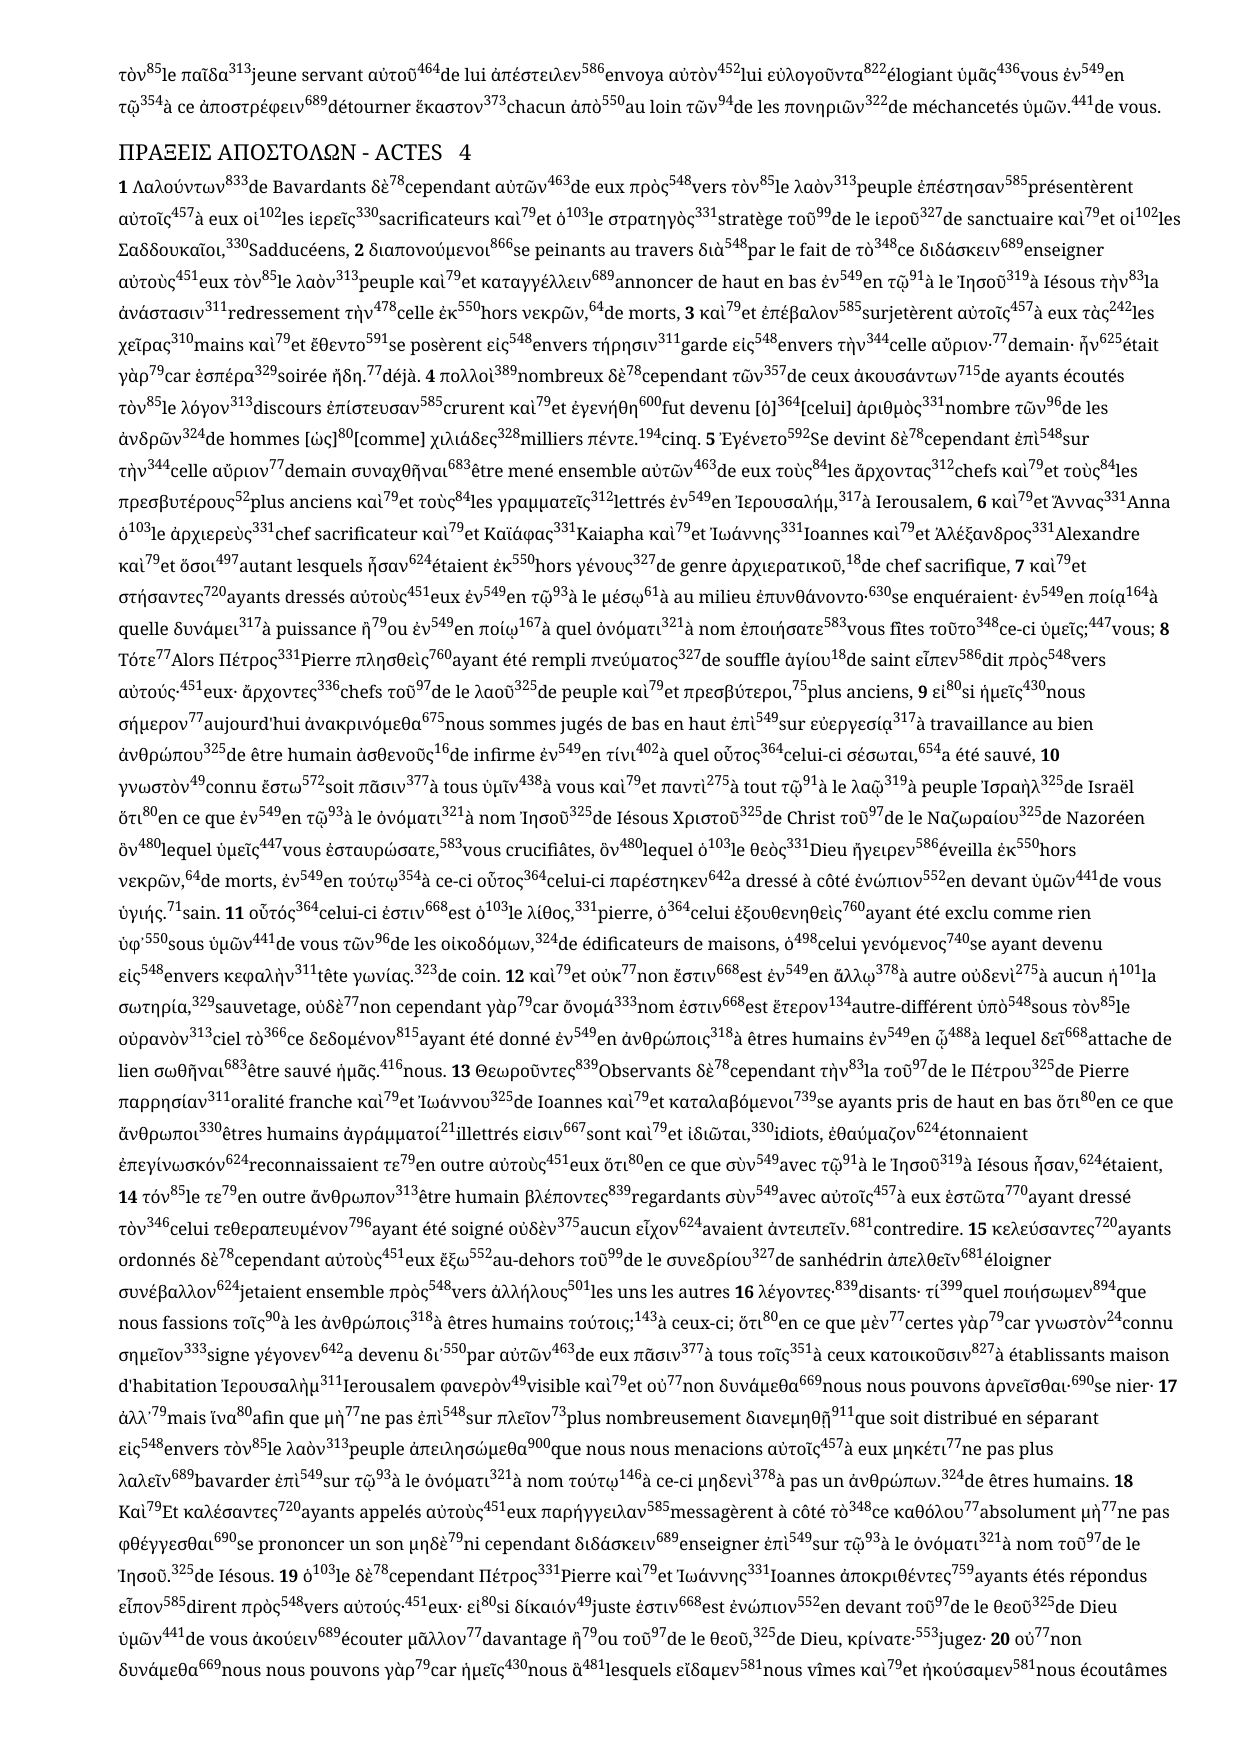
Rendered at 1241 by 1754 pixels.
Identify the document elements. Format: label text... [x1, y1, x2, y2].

text 1 Λαλούντων833de Bavardants δὲ78cependant αὐτῶν463de eux πρὸς548vers τὸν85le λαὸν313peuple ἐπέστησαν585présentèrent αὐτοῖς457à eux οἱ102les ἱερεῖς330sacrificateurs καὶ79et ὁ103le στρατηγὸς331stratège τοῦ99de le ἱεροῦ327de sanctuaire καὶ79et οἱ102les Σαδδουκαῖοι,330Sadducéens, 2 διαπονούμενοι866se peinants au travers διὰ548par le fait de τὸ348ce διδάσκειν689enseigner αὐτοὺς451eux τὸν85le λαὸν313peuple καὶ79et καταγγέλλειν689annoncer de haut en bas ἐν549en τῷ91à le Ἰησοῦ319à Iésous τὴν83la ἀνάστασιν311redressement τὴν478celle ἐκ550hors νεκρῶν,64de morts, 3 καὶ79et ἐπέβαλον585surjetèrent αὐτοῖς457à eux τὰς242les χεῖρας310mains καὶ79et ἔθεντο591se posèrent εἰς548envers τήρησιν311garde εἰς548envers τὴν344celle αὔριον·77demain· ἦν625était γὰρ79car ἑσπέρα329soirée ἤδη.77déjà. 4 πολλοὶ389nombreux δὲ78cependant τῶν357de ceux ἀκουσάντων715de ayants écoutés τὸν85le λόγον313discours ἐπίστευσαν585crurent καὶ79et ἐγενήθη600fut devenu [ὁ]364[celui] ἀριθμὸς331nombre τῶν96de les ἀνδρῶν324de hommes [ὡς]80[comme] χιλιάδες328milliers πέντε.194cinq. 5 Ἐγένετο592Se devint δὲ78cependant ἐπὶ548sur τὴν344celle αὔριον77demain συναχθῆναι683être mené ensemble αὐτῶν463de eux τοὺς84les ἄρχοντας312chefs καὶ79et τοὺς84les πρεσβυτέρους52plus anciens καὶ79et τοὺς84les γραμματεῖς312lettrés ἐν549en Ἰερουσαλήμ,317à Ierousalem, 6 καὶ79et Ἅννας331Anna ὁ103le ἀρχιερεὺς331chef sacrificateur καὶ79et Καϊάφας331Kaiapha καὶ79et Ἰωάννης331Ioannes καὶ79et Ἀλέξανδρος331Alexandre καὶ79et ὅσοι497autant lesquels ἦσαν624étaient ἐκ550hors γένους327de genre ἀρχιερατικοῦ,18de chef sacrifique, 7 καὶ79et στήσαντες720ayants dressés αὐτοὺς451eux ἐν549en τῷ93à le μέσῳ61à au milieu ἐπυνθάνοντο·630se enquéraient· ἐν549en ποίᾳ164à quelle δυνάμει317à puissance ἢ79ou ἐν549en ποίῳ167à quel ὀνόματι321à nom ἐποιήσατε583vous fîtes τοῦτο348ce-ci ὑμεῖς;447vous; 8 Τότε77Alors Πέτρος331Pierre πλησθεὶς760ayant été rempli πνεύματος327de souffle ἁγίου18de saint εἶπεν586dit πρὸς548vers αὐτούς·451eux· ἄρχοντες336chefs τοῦ97de le λαοῦ325de peuple καὶ79et πρεσβύτεροι,75plus anciens, 9 εἰ80si ἡμεῖς430nous σήμερον77aujourd'hui ἀνακρινόμεθα675nous sommes jugés de bas en haut ἐπὶ549sur εὐεργεσίᾳ317à travaillance au bien ἀνθρώπου325de être humain ἀσθενοῦς16de infirme ἐν549en τίνι402à quel οὗτος364celui-ci σέσωται,654a été sauvé, 10 γνωστὸν49connu ἔστω572soit πᾶσιν377à tous ὑμῖν438à vous καὶ79et παντὶ275à tout τῷ91à le λαῷ319à peuple Ἰσραὴλ325de Israël ὅτι80en ce que ἐν549en τῷ93à le ὀνόματι321à nom Ἰησοῦ325de Iésous Χριστοῦ325de Christ τοῦ97de le Ναζωραίου325de Nazoréen ὃν480lequel ὑμεῖς447vous ἐσταυρώσατε,583vous crucifiâtes, ὃν480lequel ὁ103le θεὸς331Dieu ἤγειρεν586éveilla ἐκ550hors νεκρῶν,64de morts, ἐν549en τούτῳ354à ce-ci οὗτος364celui-ci παρέστηκεν642a dressé à côté ἐνώπιον552en devant ὑμῶν441de vous ὑγιής.71sain. 11 οὗτός364celui-ci ἐστιν668est ὁ103le λίθος,331pierre, ὁ364celui ἐξουθενηθεὶς760ayant été exclu comme rien ὑφ᾽550sous ὑμῶν441de vous τῶν96de les οἰκοδόμων,324de édificateurs de maisons, ὁ498celui γενόμενος740se ayant devenu εἰς548envers κεφαλὴν311tête γωνίας.323de coin. 12 καὶ79et οὐκ77non ἔστιν668est ἐν549en ἄλλῳ378à autre οὐδενὶ275à aucun ἡ101la σωτηρία,329sauvetage, οὐδὲ77non cependant γὰρ79car ὄνομά333nom ἐστιν668est ἕτερον134autre-différent ὑπὸ548sous τὸν85le οὐρανὸν313ciel τὸ366ce δεδομένον815ayant été donné ἐν549en ἀνθρώποις318à êtres humains ἐν549en ᾧ488à lequel δεῖ668attache de lien σωθῆναι683être sauvé ἡμᾶς.416nous. 13 Θεωροῦντες839Observants δὲ78cependant τὴν83la τοῦ97de le Πέτρου325de Pierre παρρησίαν311oralité franche καὶ79et Ἰωάννου325de Ioannes καὶ79et καταλαβόμενοι739se ayants pris de haut en bas ὅτι80en ce que ἄνθρωποι330êtres humains ἀγράμματοί21illettrés εἰσιν667sont καὶ79et ἰδιῶται,330idiots, ἐθαύμαζον624étonnaient ἐπεγίνωσκόν624reconnaissaient τε79en outre αὐτοὺς451eux ὅτι80en ce que σὺν549avec τῷ91à le Ἰησοῦ319à Iésous ἦσαν,624étaient, 14 τόν85le τε79en outre ἄνθρωπον313être humain βλέποντες839regardants σὺν549avec αὐτοῖς457à eux ἑστῶτα770ayant dressé τὸν346celui τεθεραπευμένον796ayant été soigné οὐδὲν375aucun εἶχον624avaient ἀντειπεῖν.681contredire. 15 κελεύσαντες720ayants ordonnés δὲ78cependant αὐτοὺς451eux ἔξω552au-dehors τοῦ99de le συνεδρίου327de sanhédrin ἀπελθεῖν681éloigner συνέβαλλον624jetaient ensemble πρὸς548vers ἀλλήλους501les uns les autres 16 λέγοντες·839disants· τί399quel ποιήσωμεν894que nous fassions τοῖς90à les ἀνθρώποις318à êtres humains τούτοις;143à ceux-ci; ὅτι80en ce que μὲν77certes γὰρ79car γνωστὸν24connu σημεῖον333signe γέγονεν642a devenu δι᾽550par αὐτῶν463de eux πᾶσιν377à tous τοῖς351à ceux κατοικοῦσιν827à établissants maison d'habitation Ἰερουσαλὴμ311Ierousalem φανερὸν49visible καὶ79et οὐ77non δυνάμεθα669nous nous pouvons ἀρνεῖσθαι·690se nier· 17 ἀλλ᾽79mais ἵνα80afin que μὴ77ne pas ἐπὶ548sur πλεῖον73plus nombreusement διανεμηθῇ911que soit distribué en séparant εἰς548envers τὸν85le λαὸν313peuple ἀπειλησώμεθα900que nous nous menacions αὐτοῖς457à eux μηκέτι77ne pas plus λαλεῖν689bavarder ἐπὶ549sur τῷ93à le ὀνόματι321à nom τούτῳ146à ce-ci μηδενὶ378à pas un ἀνθρώπων.324de êtres humains. 18 Καὶ79Et καλέσαντες720ayants appelés αὐτοὺς451eux παρήγγειλαν585messagèrent à côté τὸ348ce καθόλου77absolument μὴ77ne pas φθέγγεσθαι690se prononcer un son μηδὲ79ni cependant διδάσκειν689enseigner ἐπὶ549sur τῷ93à le ὀνόματι321à nom τοῦ97de le Ἰησοῦ.325de Iésous. 19 ὁ103le δὲ78cependant Πέτρος331Pierre καὶ79et Ἰωάννης331Ioannes ἀποκριθέντες759ayants étés répondus εἶπον585dirent πρὸς548vers αὐτούς·451eux· εἰ80si δίκαιόν49juste ἐστιν668est ἐνώπιον552en devant τοῦ97de le θεοῦ325de Dieu ὑμῶν441de vous ἀκούειν689écouter μᾶλλον77davantage ἢ79ou τοῦ97de le θεοῦ,325de Dieu, κρίνατε·553jugez· 20 οὐ77non δυνάμεθα669nous nous pouvons γὰρ79car ἡμεῖς430nous ἃ481lesquels εἴδαμεν581nous vîmes καὶ79et ἠκούσαμεν581nous écoutâmes μὴ77ne pas λαλεῖν.689bavarder. 21 οἱ468ceux δὲ78cependant προσαπειλησάμενοι739se ayants menacés auprès ἀπέλυσαν585délièrent au loin αὐτούς,451eux, μηδὲν375pas un εὑρίσκοντες839trouvants τὸ348ce πῶς77comment? κολάσωνται904que se corrigent αὐτούς,451eux, διὰ548par le fait de τὸν85le λαόν,313peuple, ὅτι80en ce que πάντες389tous ἐδόξαζον624glorifiaient τὸν85le θεὸν313Dieu ἐπὶ549sur τῷ354à ce γεγονότι·775à ayant devenu· 22 ἐτῶν326de ans γὰρ79car ἦν625était πλειόνων17de plus nombreusement τεσσεράκοντα192de quarante ὁ103le ἄνθρωπος331être humain ἐφ᾽548sur ὃν480lequel γεγόνει659avait devenu τὸ105le σημεῖον333signe τοῦτο158ce-ci τῆς95de la ἰάσεως.323de guérison. 23 Ἀπολυθέντες759Ayants étés déliés au loin δὲ78cependant ἦλθον585vinrent πρὸς548vers τοὺς244les ἰδίους345en propres καὶ79et ἀπήγγειλαν585rapportèrent annonce ὅσα481autant lesquels πρὸς548vers αὐτοὺς451eux οἱ102les ἀρχιερεῖς330chefs sacrificateurs καὶ79et οἱ102les πρεσβύτεροι70plus anciens εἶπαν.585dirent. 24 οἱ497ceux δὲ78cependant ἀκούσαντες720ayants écoutés ὁμοθυμαδὸν77en même fureur ἦραν585levèrent φωνὴν311voix πρὸς548vers τὸν85le θεὸν313Dieu καὶ79et εἶπαν·585dirent· δέσποτα,337despote, σὺ448toi ὁ103le ποιήσας721ayant fait τὸν85le οὐρανὸν313ciel καὶ79et τὴν83la γῆν311terre καὶ79et τὴν83la θάλασσαν311mer καὶ79et πάντα270tous τὰ347ces ἐν549en αὐτοῖς,459à eux, 25 ὁ364celui τοῦ97de le πατρὸς325de père ἡμῶν423de nous διὰ550par πνεύματος327de souffle ἁγίου18de saint στόματος327de bouche Δαυὶδ325de Dauid παιδός325de jeune servant σου442de toi εἰπών·721ayant dit· ἱνατί77pourquoi ἐφρύαξαν585frémirent ἔθνη332ethnies καὶ79et λαοὶ330peuples ἐμελέτησαν585occupèrent κενά;54vides; 26 παρέστησαν585dressèrent à côté οἱ102les βασιλεῖς330rois τῆς95de la γῆς323de terre καὶ79et οἱ102les ἄρχοντες330chefs συνήχθησαν599furent mené ensemble ἐπὶ548sur τὸ87le αὐτὸ545même κατὰ550contre τοῦ97de le κυρίου325de Maître καὶ79et κατὰ550contre τοῦ97de le χριστοῦ325de Christ αὐτοῦ.464de lui. 27 συνήχθησαν599furent mené ensemble γὰρ79car ἐπ᾽550sur ἀληθείας323de vérité ἐν549en τῇ89à la πόλει317à cité ταύτῃ142à celle-ci ἐπὶ548sur τὸν85le ἅγιον4saint παῖδά313jeune servant σου442de toi Ἰησοῦν313Iésous ὃν480lequel ἔχρισας,584tu oignis, Ἡρῴδης331Hérode τε79en outre καὶ79et Πόντιος331Pontius Πιλᾶτος331Pilatus σὺν549avec ἔθνεσιν320à ethnies καὶ79et λαοῖς318à peuples Ἰσραήλ,325de Israël, 28 ποιῆσαι681faire ὅσα481autant lesquels ἡ101la χείρ329main σου442de toi καὶ79et ἡ101la βουλή329dessein [σου]442[de toi] προώρισεν586prédétermina γενέσθαι.682se devenir. 29 καὶ79et τὰ347ces νῦν,77maintenant, κύριε,337Maître, ἔπιδε554vois dessus ἐπὶ548sur τὰς82les ἀπειλὰς310menaces αὐτῶν463de eux καὶ79et δὸς554donne τοῖς90à les δούλοις318à mâles esclaves σου442de toi μετὰ550avec παρρησίας323de oralité franche πάσης279de toute λαλεῖν689bavarder τὸν85le λόγον313discours σου,442de toi, 30 ἐν549en τῷ354à ce τὴν83la χεῖρά311main [σου]442[de toi] ἐκτείνειν689étendre σε437toi εἰς548envers ἴασιν311guérison καὶ79et σημεῖα314signes καὶ79et τέρατα314prodiges γίνεσθαι690se devenir διὰ550par τοῦ99de le ὀνόματος327de nom τοῦ97de le ἁγίου16de saint παιδός325de jeune servant σου442de toi Ἰησοῦ.325de Iésous. 31 καὶ79et δεηθέντων753de ayants étés attachés de lien αὐτῶν463de eux ἐσαλεύθη600fut ébranlé ὁ103le τόπος331lieu ἐν549en ᾧ486à lequel ἦσαν624étaient συνηγμένοι,812ayants étés menés ensemble, καὶ79et ἐπλήσθησαν599furent rempli ἅπαντες389en totalités τοῦ99de le ἁγίου18de saint πνεύματος327de souffle καὶ79et ἐλάλουν624bavardaient τὸν85le λόγον313discours τοῦ97de le θεοῦ325de Dieu μετὰ550avec παρρησίας.323de oralité franche. 32 Τοῦ99de Le δὲ78cependant πλήθους327de multitude τῶν357de ceux πιστευσάντων715de ayants crus ἦν625était καρδία329coeur καὶ79et ψυχὴ329âme μία,195une, καὶ79et οὐδὲ79non cependant εἷς71un τι375un quelconque τῶν359de ces ὑπαρχόντων835de subsistants αὐτῷ458à lui ἔλεγεν625disait ἴδιον346en propre εἶναι689être ἀλλ᾽79mais ἦν625était αὐτοῖς457à eux πάντα391tous κοινά.48communs. 33 καὶ79et δυνάμει317à puissance μεγάλῃ8à grande ἀπεδίδουν624redonnaient τὸ87le μαρτύριον315témoignage οἱ102les ἀπόστολοι330envoyés τῆς95de la ἀναστάσεως323de redressement τοῦ97de le κυρίου325de Maître Ἰησοῦ,325de Iésous, χάρις329grâce τε79en outre μεγάλη20grande ἦν625était ἐπὶ548sur πάντας268tous αὐτούς.451eux. 34 οὐδὲ77non cependant γὰρ79car ἐνδεής71nécessiteux τις287un quelconque ἦν625était ἐν549en αὐτοῖς·457à eux· ὅσοι302autant lesquels γὰρ79car κτήτορες330possesseurs χωρίων326de emplacements ἢ79ou οἰκιῶν322de maisons d'habitations ὑπῆρχον,624subsistaient, πωλοῦντες839troquants ἔφερον624portaient τὰς82les τιμὰς310valeurs τῶν359de ces πιπρασκομένων886de étants vendus 35 καὶ79et ἐτίθουν624posaient παρὰ548à côté τοὺς84les πόδας312pieds τῶν96de les ἀποστόλων,324de envoyés, διεδίδετο636était distribué δὲ78cependant ἑκάστῳ378à chacun καθότι77de haut en bas en ce que ἄν340le cas échéant τις390un quelconque χρείαν311besoin εἶχεν.625avait. 36 Ἰωσὴφ331Ioseph δὲ78cependant ὁ364celui ἐπικληθεὶς760ayant été surnommé Βαρναβᾶς331Bar-Nabas ἀπὸ550au loin τῶν96de les ἀποστόλων,324de envoyés, ὅ500lequel ἐστιν668est μεθερμηνευόμενον893étant traduit υἱὸς331fils παρακλήσεως,323de appel à côté, Λευίτης,331Lévite, Κύπριος331Chypriote τῷ93à le γένει,321à genre, 37 ὑπάρχοντος834de subsistant αὐτῷ458à lui ἀγροῦ325de champ πωλήσας721ayant troqué ἤνεγκεν586porta τὸ87le χρῆμα315chose de besoin καὶ79et ἔθηκεν586posa παρὰ548à côté τοὺς84les πόδας312pieds τῶν96de les ἀποστόλων.324de envoyés. [118, 171, 1181, 1682]
text ΠΡΑΞΕΙΣ ΑΠΟΣΤΟΛΩΝ - ACTES 4 [118, 137, 1181, 167]
